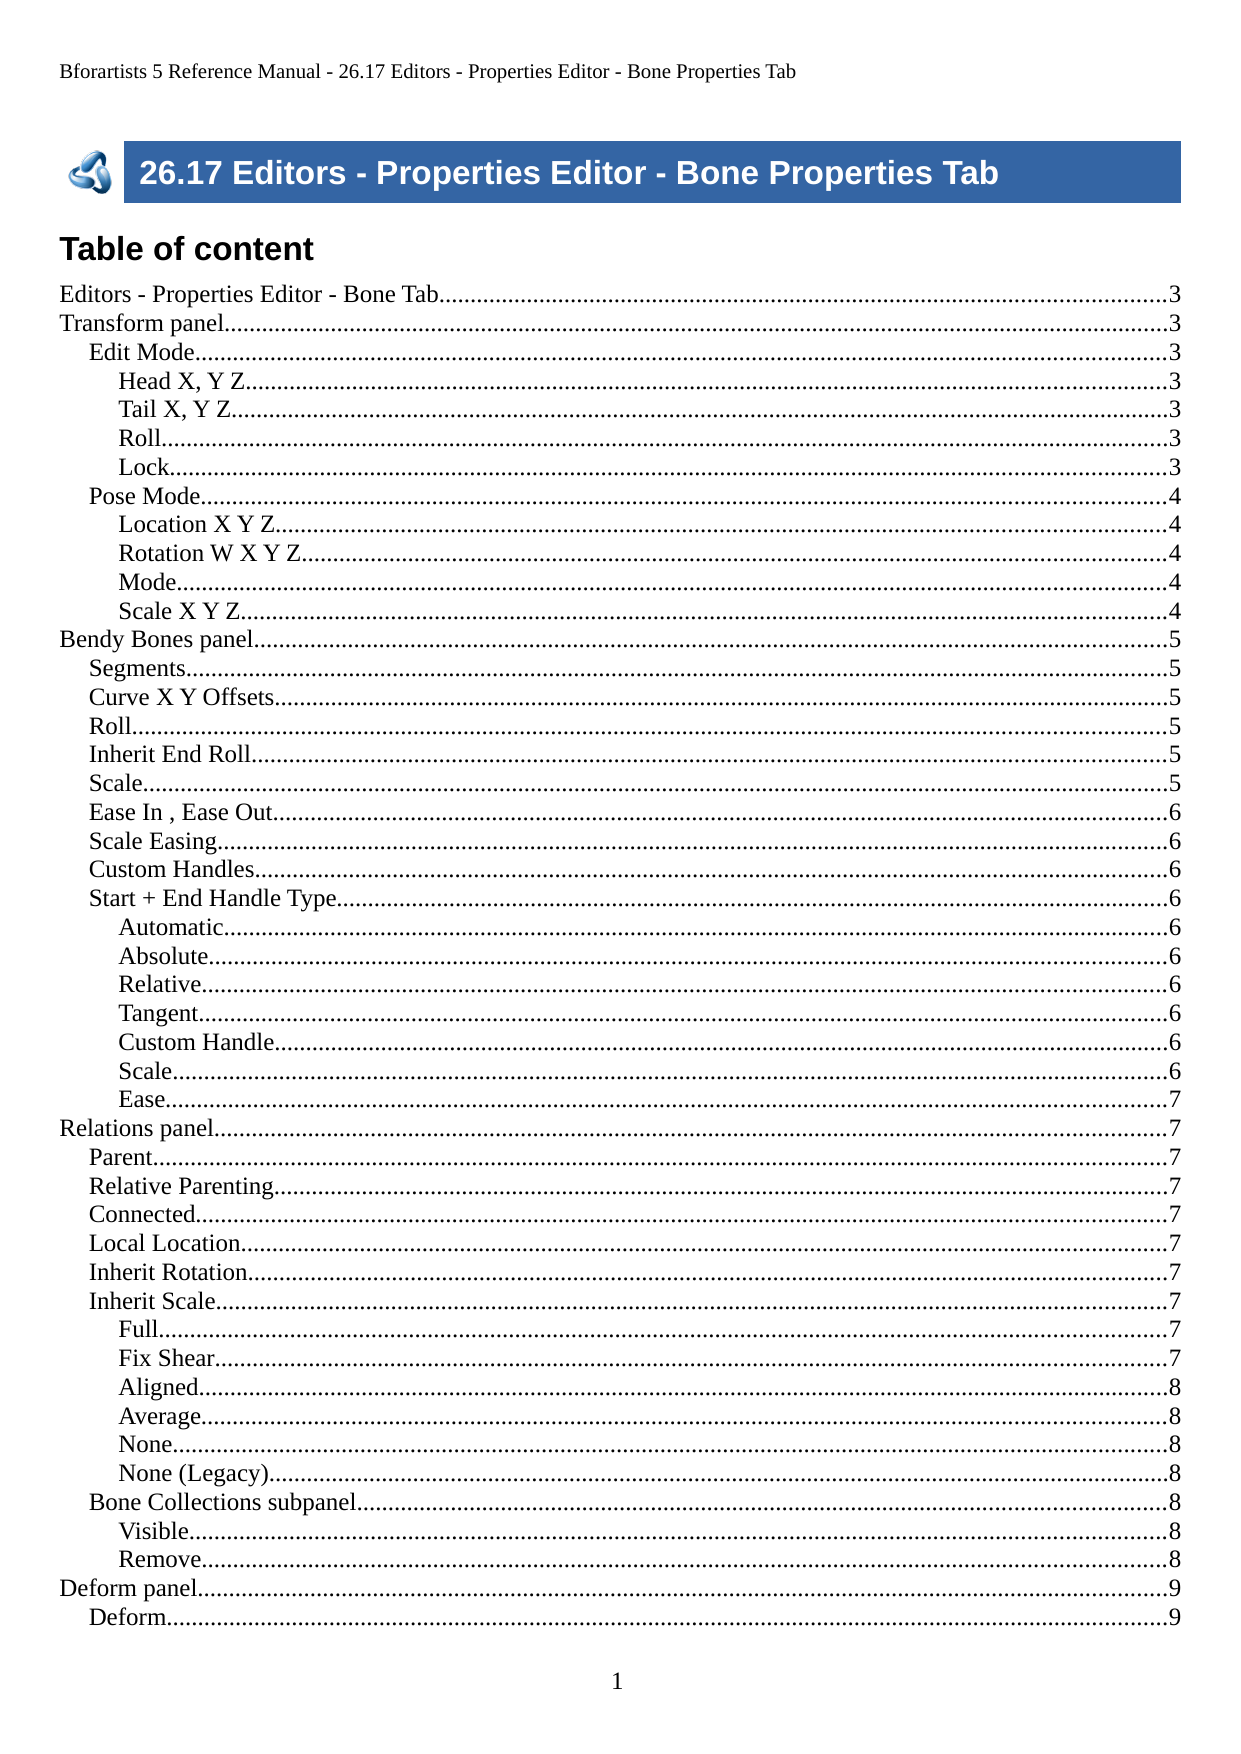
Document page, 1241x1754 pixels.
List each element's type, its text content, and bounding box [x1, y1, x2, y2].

text Visible 8 [118, 1516, 1181, 1544]
text Absolute 6 [118, 941, 1181, 969]
text Deform panel 9 [59, 1573, 1181, 1602]
text Full 7 [118, 1314, 1181, 1343]
text Relative Parenting 7 [88, 1171, 1181, 1199]
text Bone Collections subpanel 8 [88, 1487, 1181, 1516]
text Start + End Handle Type 6 [88, 883, 1181, 912]
text Transform panel 3 [59, 308, 1181, 337]
text None (Legacy) 8 [118, 1458, 1181, 1487]
text Local Location 7 [88, 1228, 1181, 1257]
text Relations panel 7 [59, 1113, 1181, 1142]
text Pose Mode 4 [88, 481, 1181, 509]
subtitle Table of content [59, 228, 1181, 267]
text Inherit Scale 7 [88, 1286, 1181, 1314]
text Rotation W X Y Z 4 [118, 538, 1181, 567]
text Lock 3 [118, 452, 1181, 481]
text Location X Y Z 4 [118, 509, 1181, 538]
text Bendy Bones panel 5 [59, 624, 1181, 653]
text None 8 [118, 1429, 1181, 1458]
table_header [59, 141, 124, 203]
text Editors - Properties Editor - Bone Tab 3 [59, 279, 1181, 308]
text Tangent 6 [118, 998, 1181, 1027]
text Head X, Y Z 3 [118, 366, 1181, 394]
text Custom Handles 6 [88, 854, 1181, 883]
text Scale 5 [88, 768, 1181, 797]
text Ease In , Ease Out 6 [88, 797, 1181, 826]
picture [65, 147, 114, 197]
text Segments 5 [88, 653, 1181, 682]
text Automatic 6 [118, 912, 1181, 941]
text Deform 9 [88, 1602, 1181, 1631]
text Edit Mode 3 [88, 337, 1181, 366]
text Mode 4 [118, 567, 1181, 596]
text Inherit Rotation 7 [88, 1257, 1181, 1286]
text Curve X Y Offsets 5 [88, 682, 1181, 711]
text Tail X, Y Z 3 [118, 394, 1181, 423]
text Inherit End Roll 5 [88, 739, 1181, 768]
text Average 8 [118, 1401, 1181, 1429]
text Relative 6 [118, 969, 1181, 998]
text Remove 8 [118, 1544, 1181, 1573]
text Custom Handle 6 [118, 1027, 1181, 1056]
table_header 26.17 Editors - Properties Editor - Bone Properties Tab [124, 141, 1181, 203]
text Ease 7 [118, 1084, 1181, 1113]
text Roll 3 [118, 423, 1181, 452]
text Scale X Y Z 4 [118, 596, 1181, 624]
text Scale Easing 6 [88, 826, 1181, 854]
text Aligned 8 [118, 1372, 1181, 1401]
text Connected 7 [88, 1199, 1181, 1228]
text Parent 7 [88, 1142, 1181, 1171]
text Fix Shear 7 [118, 1343, 1181, 1372]
text Roll 5 [88, 711, 1181, 739]
text Scale 6 [118, 1056, 1181, 1084]
